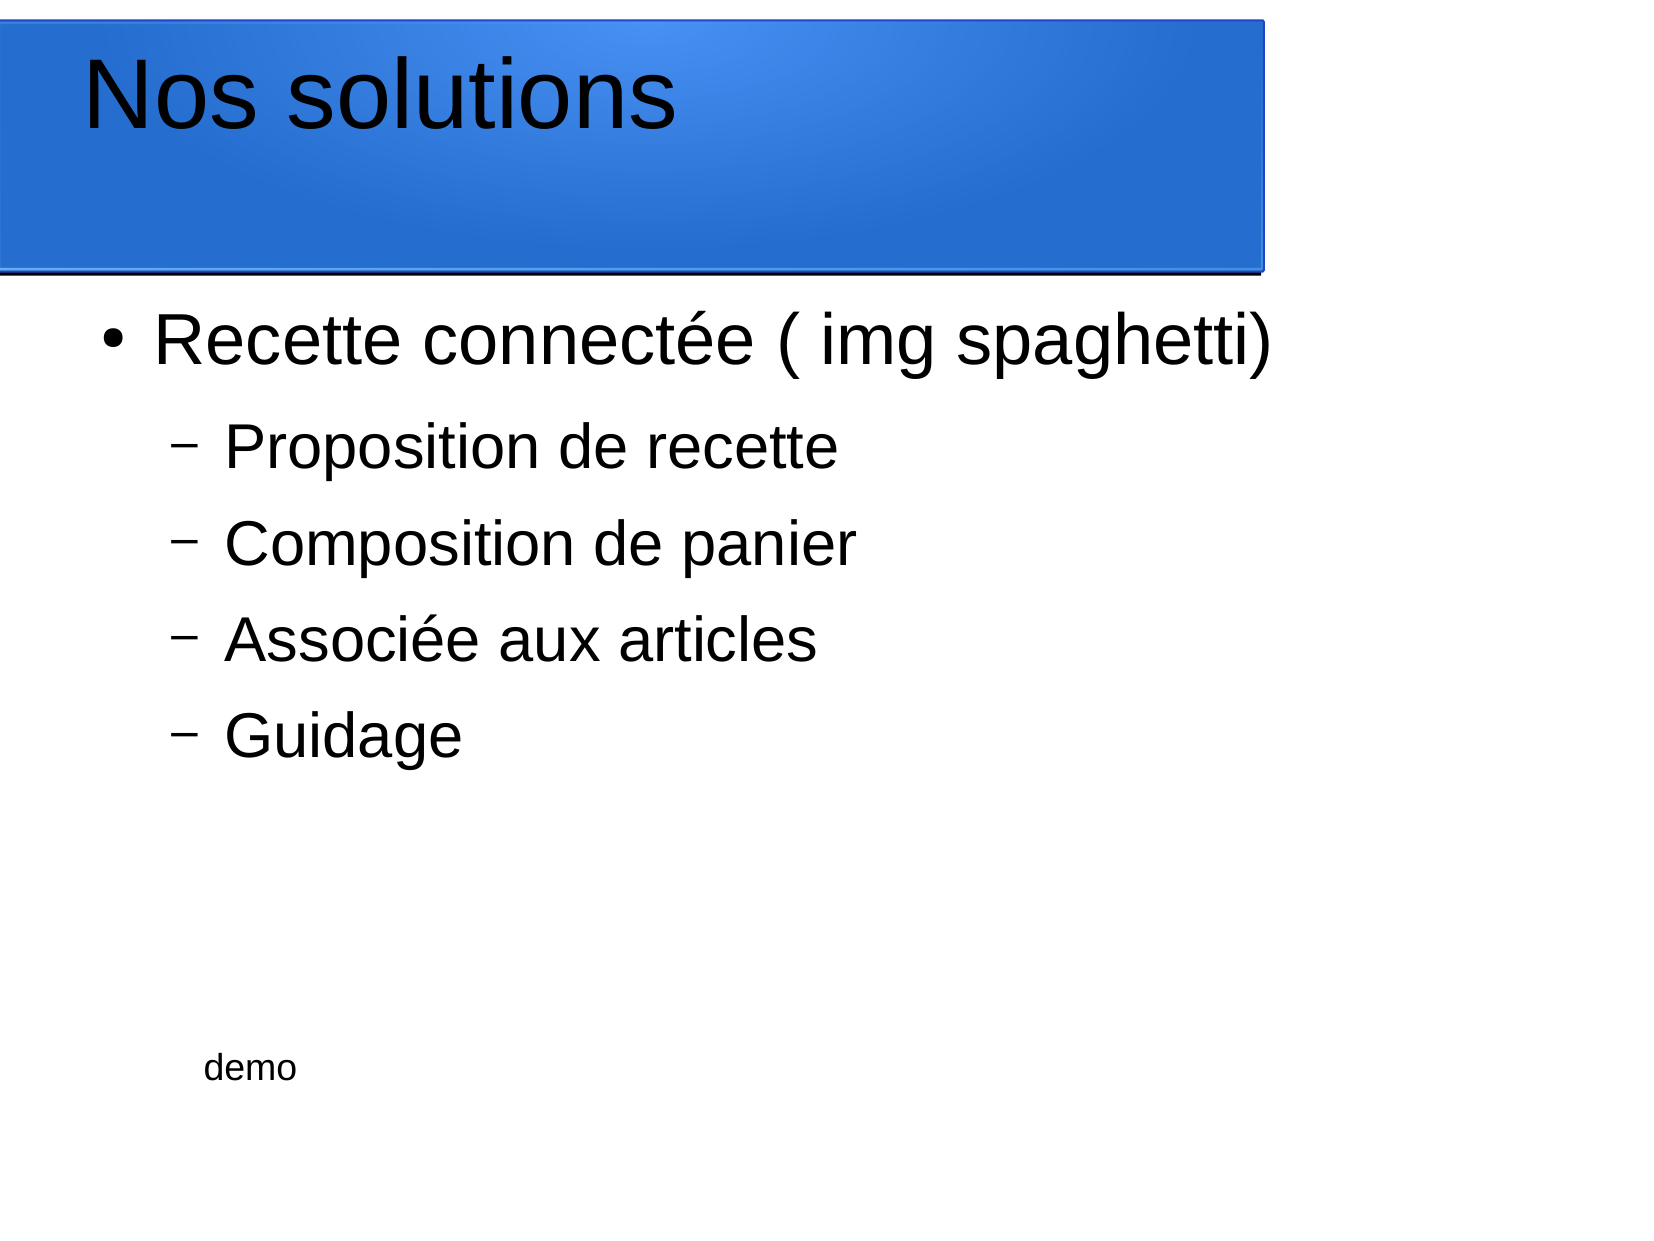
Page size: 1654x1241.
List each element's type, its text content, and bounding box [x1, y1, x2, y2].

list Recette connectée ( img spaghetti) Proposition de recette Composition de panier Associée aux articles Guidage [82, 299, 1571, 1019]
text_box demo [188, 1039, 367, 1097]
title Nos solutions [82, 38, 1235, 261]
